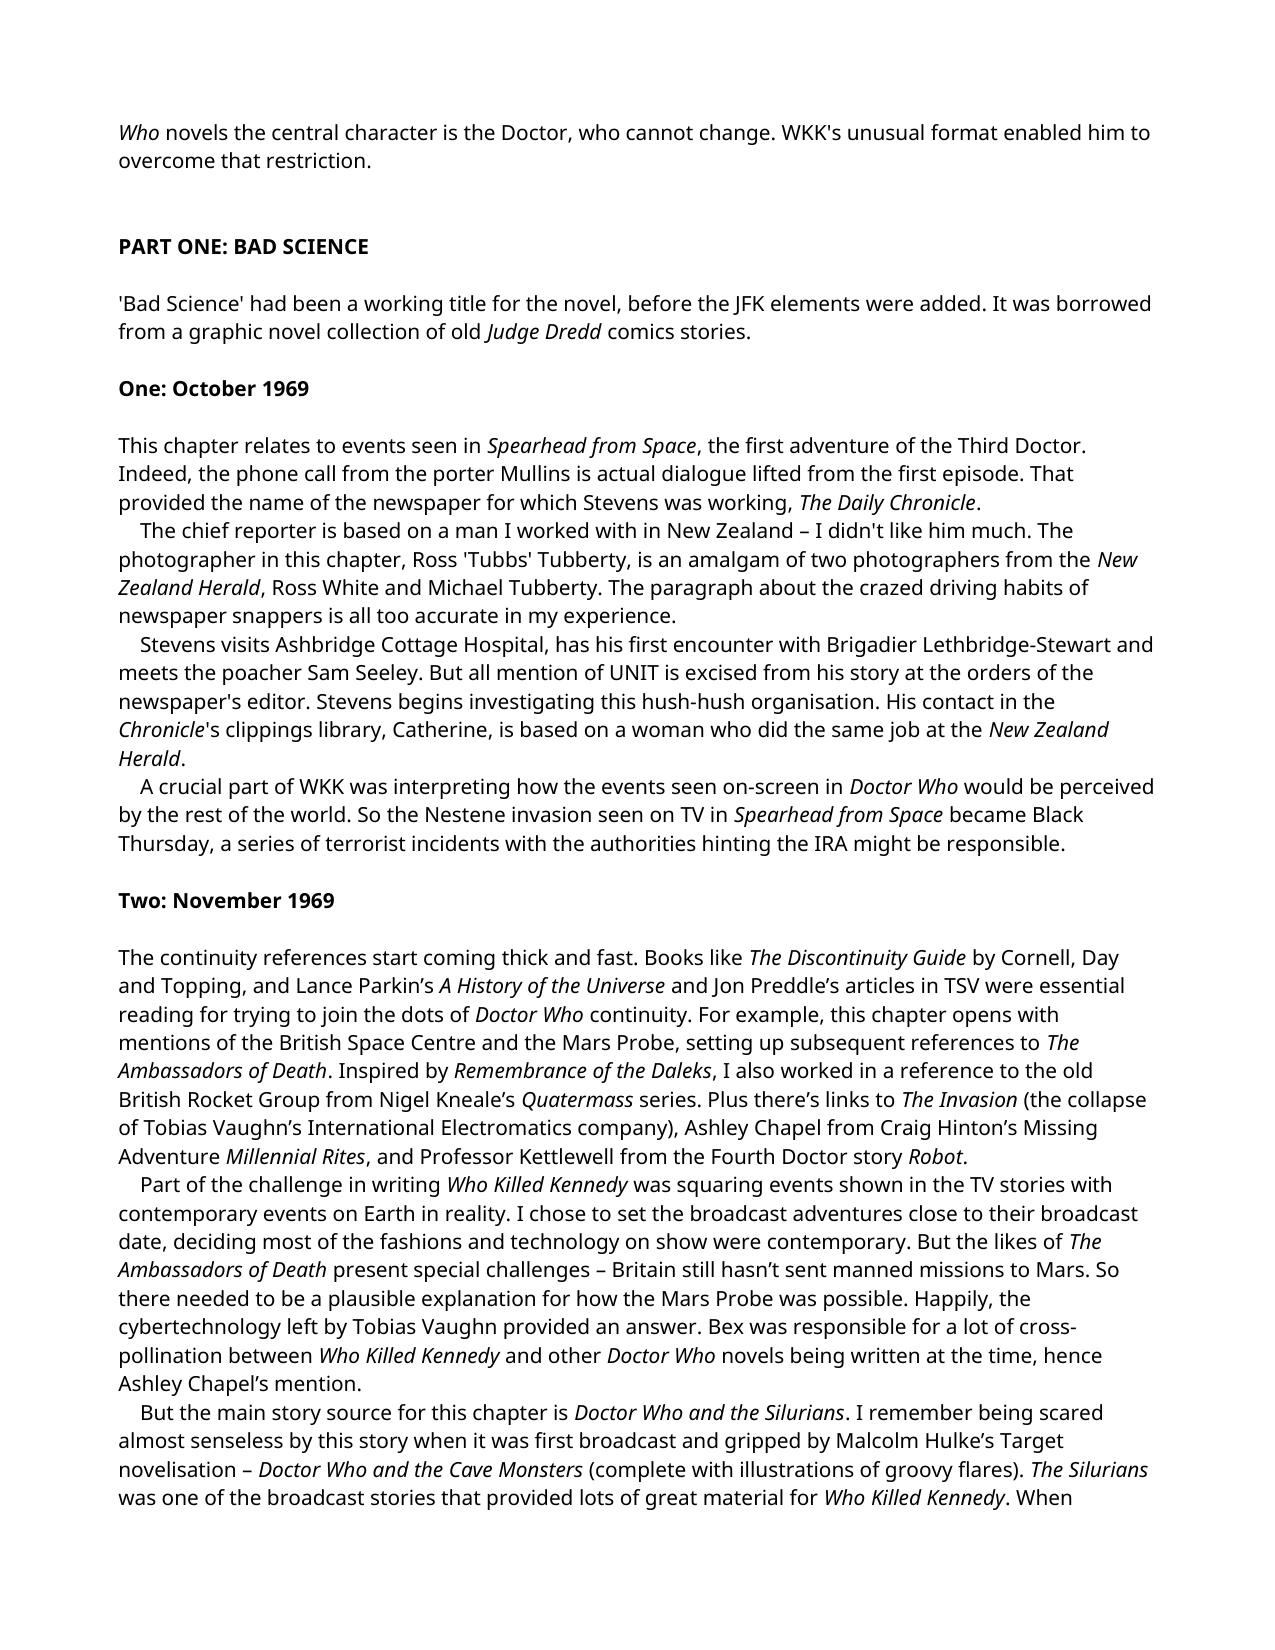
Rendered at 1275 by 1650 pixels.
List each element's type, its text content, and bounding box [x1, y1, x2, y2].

text Stevens visits Ashbridge Cottage Hospital, has his first encounter with Brigadier Lethbridge-Stewart and meets the poacher Sam Seeley. But all mention of UNIT is excised from his story at the orders of the newspaper's editor. Stevens begins investigating this hush-hush organisation. His contact in the Chronicle's clippings library, Catherine, is based on a woman who did the same job at the New Zealand Herald. [118, 630, 1157, 772]
text The continuity references start coming thick and fast. Books like The Discontinuity Guide by Cornell, Day and Topping, and Lance Parkin’s A History of the Universe and Jon Preddle’s articles in TSV were essential reading for trying to join the dots of Doctor Who continuity. For example, this chapter opens with mentions of the British Space Centre and the Mars Probe, setting up subsequent references to The Ambassadors of Death. Inspired by Remembrance of the Daleks, I also worked in a reference to the old British Rocket Group from Nigel Kneale’s Quatermass series. Plus there’s links to The Invasion (the collapse of Tobias Vaughn’s International Electromatics company), Ashley Chapel from Craig Hinton’s Missing Adventure Millennial Rites, and Professor Kettlewell from the Fourth Doctor story Robot. [118, 943, 1157, 1170]
text The chief reporter is based on a man I worked with in New Zealand – I didn't like him much. The photographer in this chapter, Ross 'Tubbs' Tubberty, is an amalgam of two photographers from the New Zealand Herald, Ross White and Michael Tubberty. The paragraph about the crazed driving habits of newspaper snappers is all too accurate in my experience. [118, 516, 1157, 630]
text PART ONE: BAD SCIENCE [118, 232, 1157, 260]
text Who novels the central character is the Doctor, who cannot change. WKK's unusual format enabled him to overcome that restriction. [118, 118, 1157, 175]
text Two: November 1969 [118, 886, 1157, 914]
text One: October 1969 [118, 374, 1157, 402]
text A crucial part of WKK was interpreting how the events seen on-screen in Doctor Who would be perceived by the rest of the world. So the Nestene invasion seen on TV in Spearhead from Space became Black Thursday, a series of terrorist incidents with the authorities hinting the IRA might be responsible. [118, 772, 1157, 857]
text 'Bad Science' had been a working title for the novel, before the JFK elements were added. It was borrowed from a graphic novel collection of old Judge Dredd comics stories. [118, 289, 1157, 346]
text This chapter relates to events seen in Spearhead from Space, the first adventure of the Third Doctor. Indeed, the phone call from the porter Mullins is actual dialogue lifted from the first episode. That provided the name of the newspaper for which Stevens was working, The Daily Chronicle. [118, 431, 1157, 516]
text Part of the challenge in writing Who Killed Kennedy was squaring events shown in the TV stories with contemporary events on Earth in reality. I chose to set the broadcast adventures close to their broadcast date, deciding most of the fashions and technology on show were contemporary. But the likes of The Ambassadors of Death present special challenges – Britain still hasn’t sent manned missions to Mars. So there needed to be a plausible explanation for how the Mars Probe was possible. Happily, the cybertechnology left by Tobias Vaughn provided an answer. Bex was responsible for a lot of cross-pollination between Who Killed Kennedy and other Doctor Who novels being written at the time, hence Ashley Chapel’s mention. [118, 1170, 1157, 1398]
text But the main story source for this chapter is Doctor Who and the Silurians. I remember being scared almost senseless by this story when it was first broadcast and gripped by Malcolm Hulke’s Target novelisation – Doctor Who and the Cave Monsters (complete with illustrations of groovy flares). The Silurians was one of the broadcast stories that provided lots of great material for Who Killed Kennedy. When [118, 1398, 1157, 1512]
